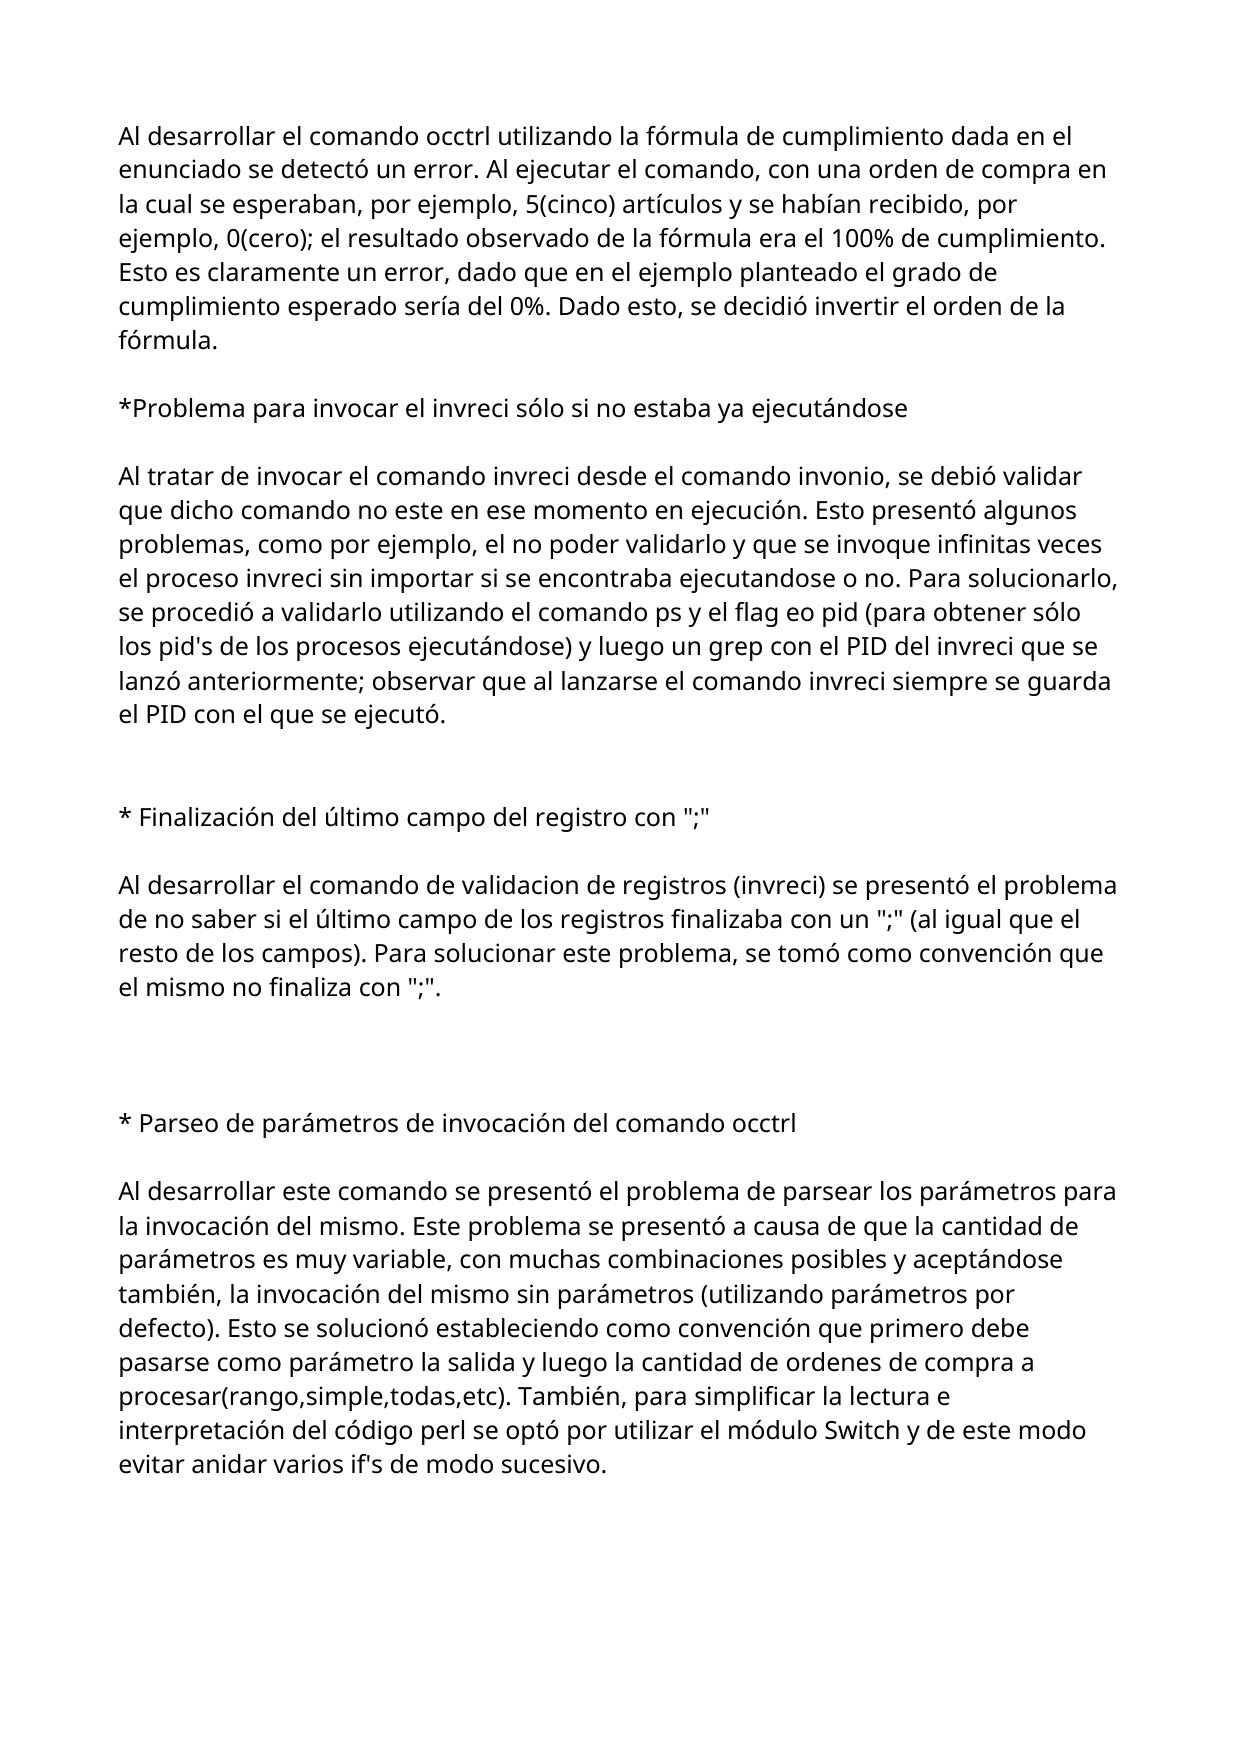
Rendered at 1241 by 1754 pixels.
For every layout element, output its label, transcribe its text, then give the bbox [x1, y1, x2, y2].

text Al desarrollar el comando de validacion de registros (invreci) se presentó el problema de no saber si el último campo de los registros finalizaba con un ";" (al igual que el resto de los campos). Para solucionar este problema, se tomó como convención que el mismo no finaliza con ";". [118, 867, 1122, 1004]
text Al tratar de invocar el comando invreci desde el comando invonio, se debió validar que dicho comando no este en ese momento en ejecución. Esto presentó algunos problemas, como por ejemplo, el no poder validarlo y que se invoque infinitas veces el proceso invreci sin importar si se encontraba ejecutandose o no. Para solucionarlo, se procedió a validarlo utilizando el comando ps y el flag eo pid (para obtener sólo los pid's de los procesos ejecutándose) y luego un grep con el PID del invreci que se lanzó anteriormente; observar que al lanzarse el comando invreci siempre se guarda el PID con el que se ejecutó. [118, 459, 1122, 731]
text * Parseo de parámetros de invocación del comando occtrl [118, 1106, 1122, 1140]
text *Problema para invocar el invreci sólo si no estaba ya ejecutándose [118, 391, 1122, 425]
text * Finalización del último campo del registro con ";" [118, 799, 1122, 833]
text Al desarrollar el comando occtrl utilizando la fórmula de cumplimiento dada en el enunciado se detectó un error. Al ejecutar el comando, con una orden de compra en la cual se esperaban, por ejemplo, 5(cinco) artículos y se habían recibido, por ejemplo, 0(cero); el resultado observado de la fórmula era el 100% de cumplimiento. Esto es claramente un error, dado que en el ejemplo planteado el grado de cumplimiento esperado sería del 0%. Dado esto, se decidió invertir el orden de la fórmula. [118, 118, 1122, 357]
text Al desarrollar este comando se presentó el problema de parsear los parámetros para la invocación del mismo. Este problema se presentó a causa de que la cantidad de parámetros es muy variable, con muchas combinaciones posibles y aceptándose también, la invocación del mismo sin parámetros (utilizando parámetros por defecto). Esto se solucionó estableciendo como convención que primero debe pasarse como parámetro la salida y luego la cantidad de ordenes de compra a procesar(rango,simple,todas,etc). También, para simplificar la lectura e interpretación del código perl se optó por utilizar el módulo Switch y de este modo evitar anidar varios if's de modo sucesivo. [118, 1174, 1122, 1481]
